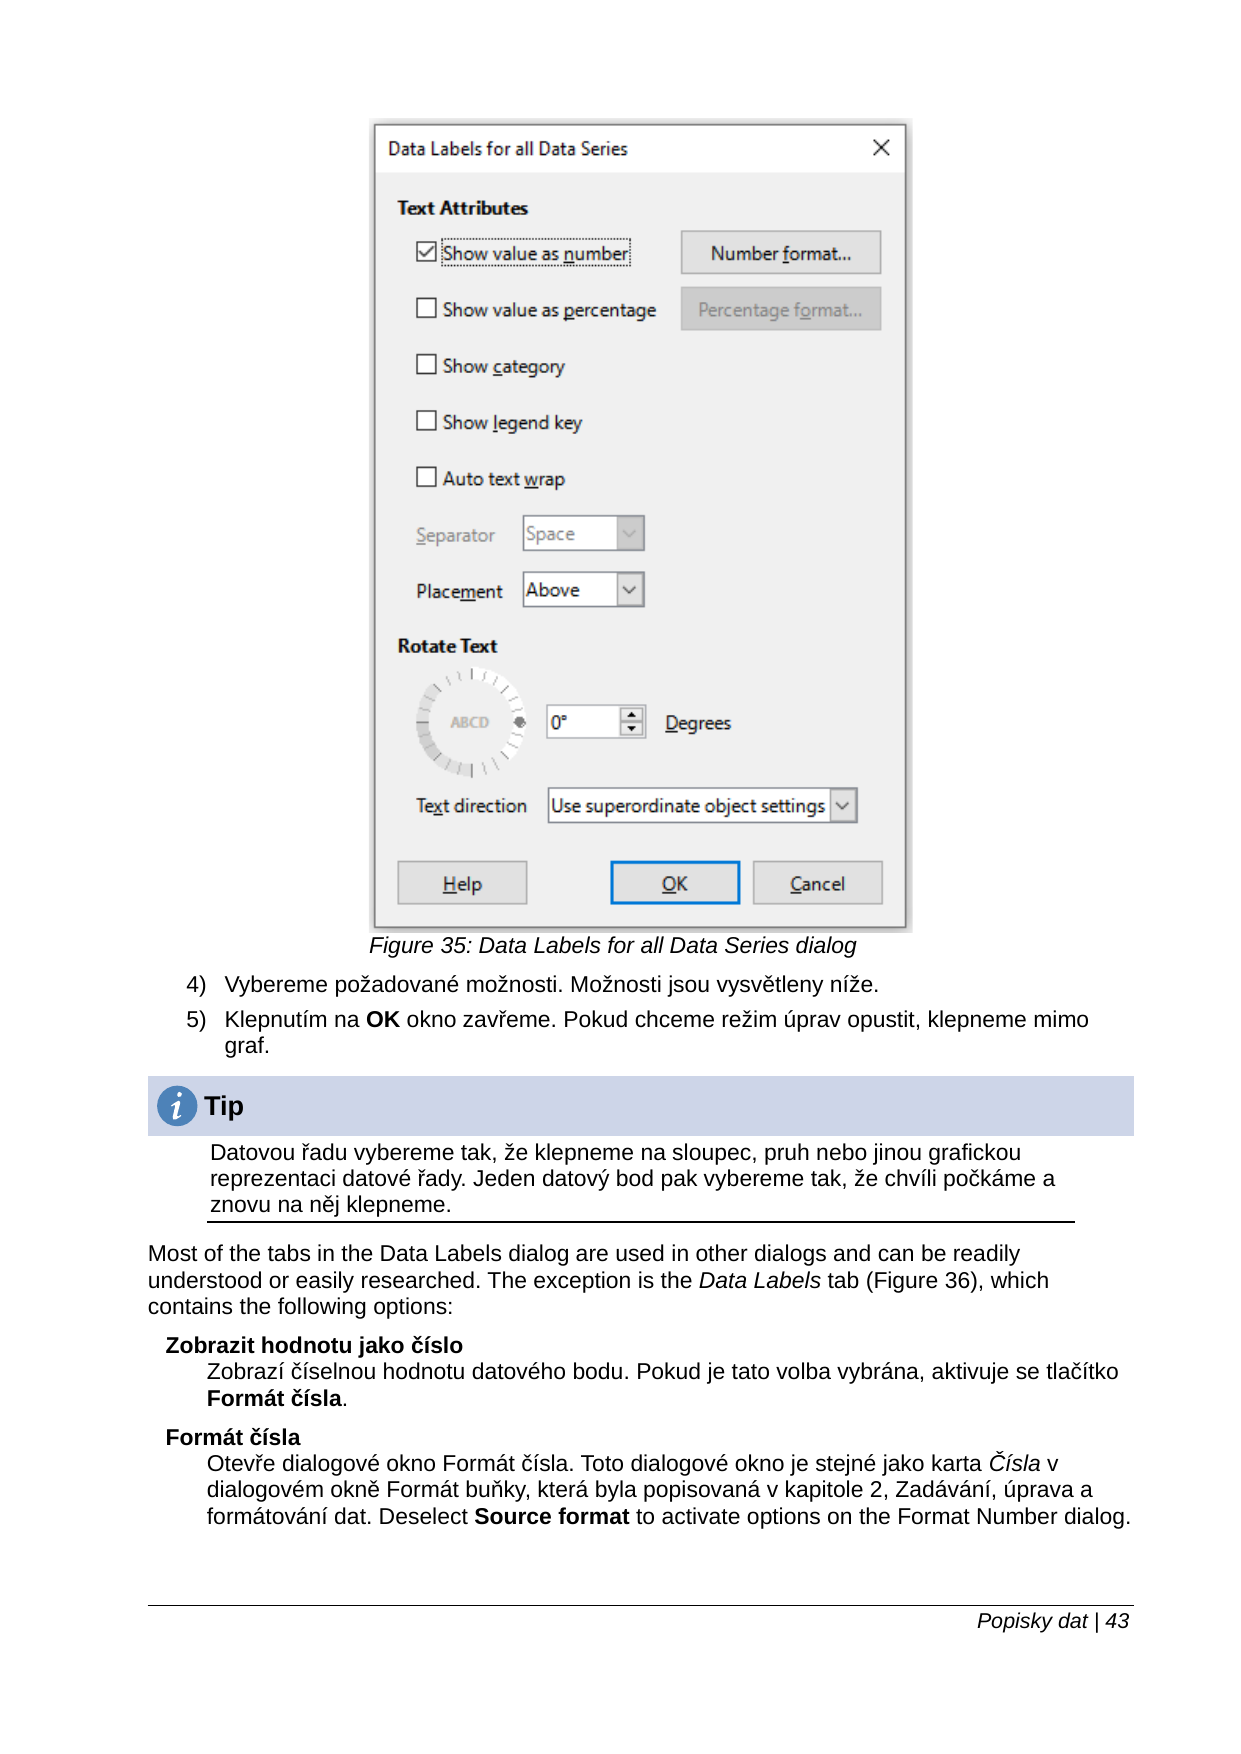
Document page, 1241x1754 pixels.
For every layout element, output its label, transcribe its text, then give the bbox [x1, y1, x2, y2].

list Vybereme požadované možnosti. Možnosti jsou vysvětleny níže. [207, 971, 1134, 997]
text Zobrazí číselnou hodnotu datového bodu. Pokud je tato volba vybrána, aktivuje se tlačítko Formát čísla. [207, 1358, 1134, 1411]
picture [368, 118, 913, 933]
subtitle Tip [148, 1076, 1134, 1136]
text Otevře dialogové okno Formát čísla. Toto dialogové okno je stejné jako karta Čísla v dialogovém okně Formát buňky, která byla popisovaná v kapitole 2, Zadávání, úprava a formátování dat. Deselect Source format to activate options on the Format Number dialog. [207, 1450, 1134, 1529]
list Klepnutím na OK okno zavřeme. Pokud chceme režim úprav opustit, klepneme mimo graf. [207, 1006, 1134, 1058]
text Formát čísla [165, 1423, 1134, 1450]
text Zobrazit hodnotu jako číslo [165, 1332, 1134, 1358]
text Datovou řadu vybereme tak, že klepneme na sloupec, pruh nebo jinou grafickou reprezentaci datové řady. Jeden datový bod pak vybereme tak, že chvíli počkáme a znovu na něj klepneme. [207, 1136, 1075, 1221]
text Most of the tabs in the Data Labels dialog are used in other dialogs and can be readily understood or easily researched. The exception is the Data Labels tab (Figure 36), which contains the following options: [148, 1240, 1134, 1319]
text Figure 35: Data Labels for all Data Series dialog [369, 933, 913, 959]
